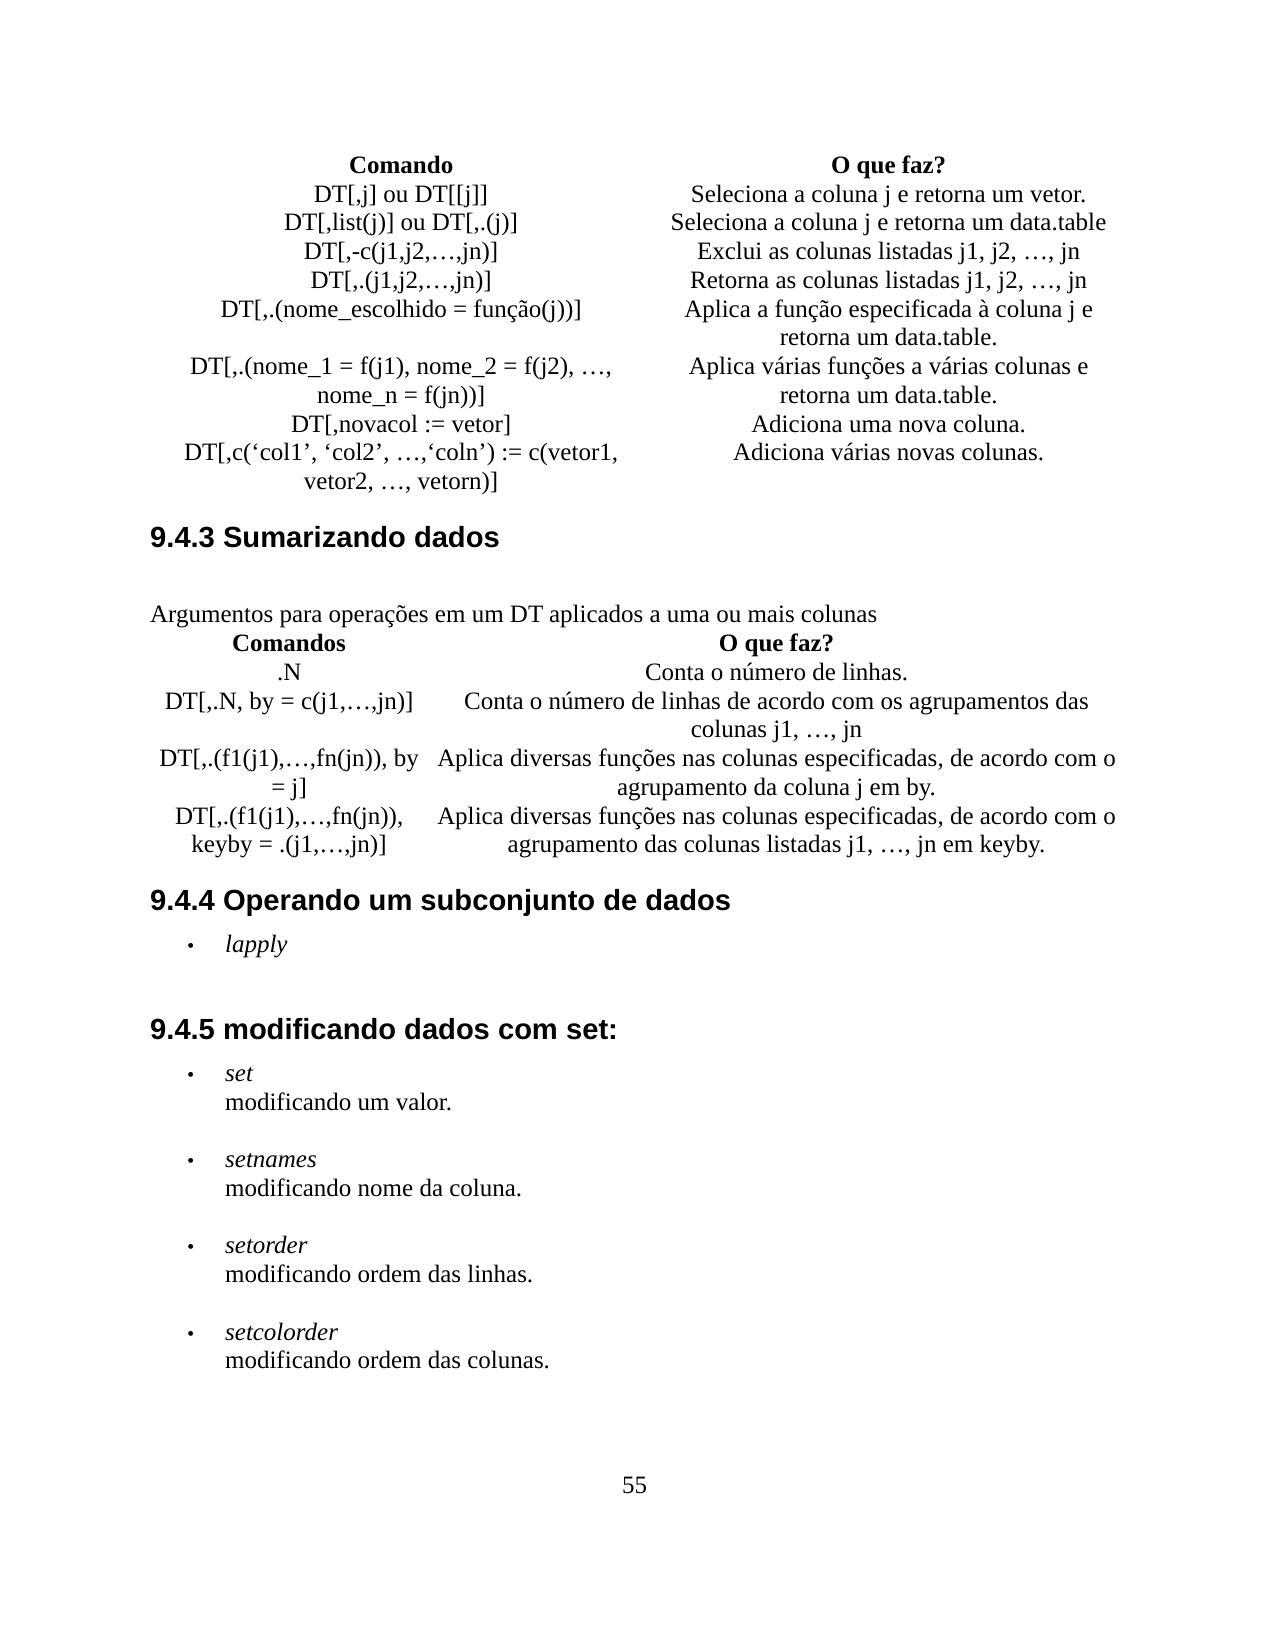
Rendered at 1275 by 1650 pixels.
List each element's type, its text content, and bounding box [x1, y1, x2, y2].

subtitle 9.4.4 Operando um subconjunto de dados [150, 883, 1125, 917]
subtitle 9.4.3 Sumarizando dados [150, 520, 1125, 587]
table_cell .N [150, 657, 428, 686]
table_cell Seleciona a coluna j e retorna um data.table [652, 208, 1125, 236]
table_cell DT[,.(nome_1 = f(j1), nome_2 = f(j2), …, nome_n = f(jn))] [150, 351, 652, 409]
table_cell DT[,.(f1(j1),…,fn(jn)), by = j] [150, 743, 428, 801]
table_cell DT[,novacol := vetor] [150, 409, 652, 437]
table_cell Adiciona uma nova coluna. [652, 409, 1125, 437]
table_cell Aplica diversas funções nas colunas especificadas, de acordo com o agrupamento da coluna j em by. [428, 743, 1125, 801]
table_cell Aplica a função especificada à coluna j e retorna um data.table. [652, 294, 1125, 351]
subtitle 9.4.5 modificando dados com set: [150, 1012, 1125, 1045]
table_cell Conta o número de linhas de acordo com os agrupamentos das colunas j1, …, jn [428, 686, 1125, 743]
list lapply [187, 929, 1125, 987]
table_cell Aplica diversas funções nas colunas especificadas, de acordo com o agrupamento das colunas listadas j1, …, jn em keyby. [428, 801, 1125, 858]
table_cell Seleciona a coluna j e retorna um vetor. [652, 179, 1125, 207]
list setorder modificando ordem das linhas. [187, 1230, 1125, 1317]
table_cell Retorna as colunas listadas j1, j2, …, jn [652, 265, 1125, 294]
text Argumentos para operações em um DT aplicados a uma ou mais colunas [150, 599, 1125, 628]
table_cell Exclui as colunas listadas j1, j2, …, jn [652, 236, 1125, 265]
table_cell DT[,.(j1,j2,…,jn)] [150, 265, 652, 294]
list setcolorder modificando ordem das colunas. [187, 1317, 1125, 1403]
table_header Comando [150, 150, 652, 179]
table_cell Adiciona várias novas colunas. [652, 438, 1125, 495]
table_cell DT[,list(j)] ou DT[,.(j)] [150, 208, 652, 236]
table_header O que faz? [428, 628, 1125, 657]
table_cell DT[,c(‘col1’, ‘col2’, …,‘coln’) := c(vetor1, vetor2, …, vetorn)] [150, 438, 652, 495]
list set modificando um valor. [187, 1058, 1125, 1144]
table_cell Aplica várias funções a várias colunas e retorna um data.table. [652, 351, 1125, 409]
list setnames modificando nome da coluna. [187, 1144, 1125, 1230]
table_header O que faz? [652, 150, 1125, 179]
table_cell DT[,.(f1(j1),…,fn(jn)), keyby = .(j1,…,jn)] [150, 801, 428, 858]
table_cell DT[,-c(j1,j2,…,jn)] [150, 236, 652, 265]
table_cell DT[,j] ou DT[[j]] [150, 179, 652, 207]
table_cell DT[,.N, by = c(j1,…,jn)] [150, 686, 428, 743]
table_cell DT[,.(nome_escolhido = função(j))] [150, 294, 652, 351]
table_header Comandos [150, 628, 428, 657]
table_cell Conta o número de linhas. [428, 657, 1125, 686]
